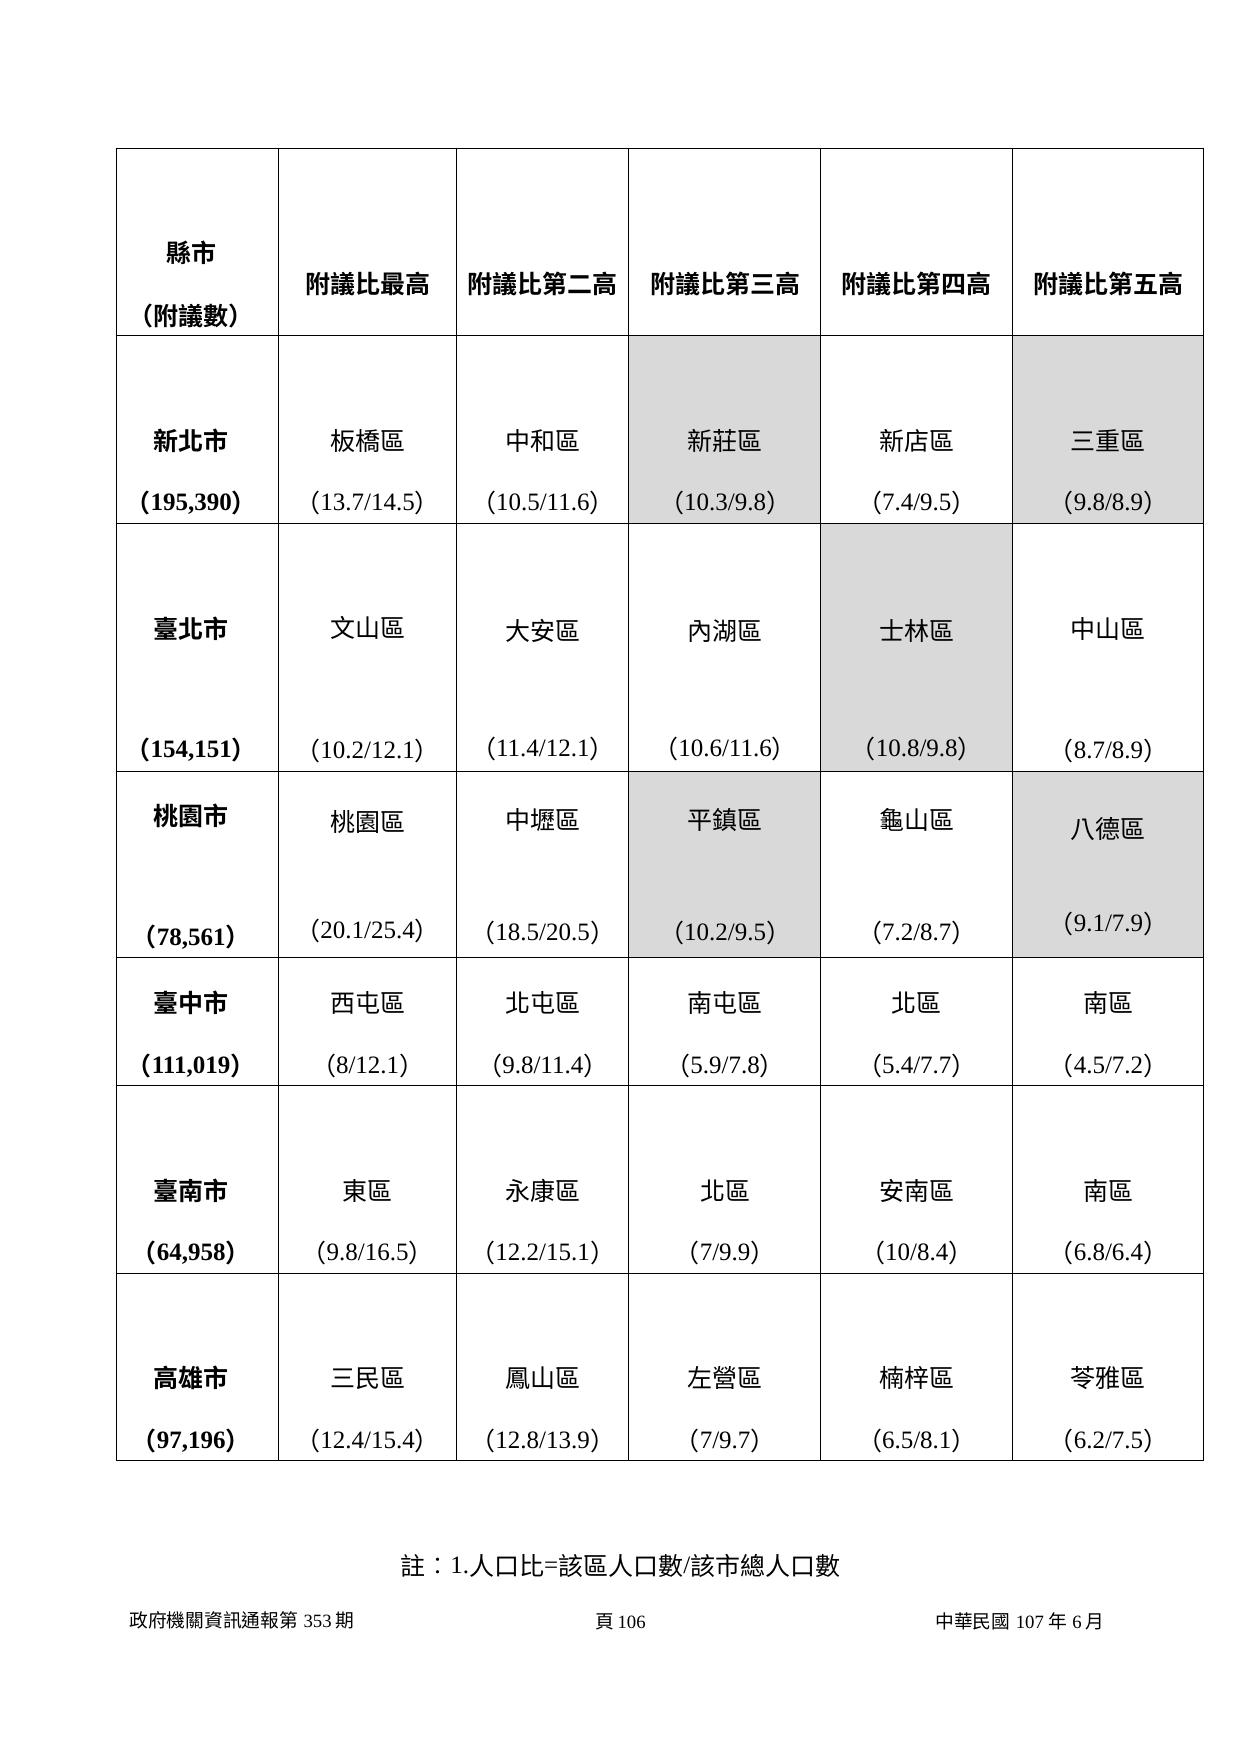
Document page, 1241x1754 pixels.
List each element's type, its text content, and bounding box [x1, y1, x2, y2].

table_cell 北區 （5.4/7.7） [821, 958, 1012, 1085]
table_cell 三重區 （9.8/8.9） [1013, 336, 1203, 523]
table_cell 臺北市 （154,151） [117, 524, 278, 771]
table_cell 平鎮區 （10.2/9.5） [629, 772, 820, 957]
table_cell 左營區 （7/9.7） [629, 1274, 820, 1460]
table_cell 楠梓區 （6.5/8.1） [821, 1274, 1012, 1460]
table_cell 北區 （7/9.9） [629, 1086, 820, 1273]
table_cell 安南區 （10/8.4） [821, 1086, 1012, 1273]
table_cell 文山區 （10.2/12.1） [279, 524, 456, 771]
table_header 附議比第二高 [457, 149, 628, 335]
table_cell 桃園區 （20.1/25.4） [279, 772, 456, 957]
table_cell 永康區 （12.2/15.1） [457, 1086, 628, 1273]
table_cell 苓雅區 （6.2/7.5） [1013, 1274, 1203, 1460]
table_cell 南區 （4.5/7.2） [1013, 958, 1203, 1085]
table_cell 新店區 （7.4/9.5） [821, 336, 1012, 523]
table_cell 中和區 （10.5/11.6） [457, 336, 628, 523]
table_cell 東區 （9.8/16.5） [279, 1086, 456, 1273]
table_header 附議比第三高 [629, 149, 820, 335]
table_cell 北屯區 （9.8/11.4） [457, 958, 628, 1085]
table_cell 鳳山區 （12.8/13.9） [457, 1274, 628, 1460]
table_cell 西屯區 （8/12.1） [279, 958, 456, 1085]
table_cell 南區 （6.8/6.4） [1013, 1086, 1203, 1273]
table_cell 八德區 （9.1/7.9） [1013, 772, 1203, 957]
table_cell 中山區 （8.7/8.9） [1013, 524, 1203, 771]
table_cell 桃園市 （78,561） [117, 772, 278, 957]
table_cell 龜山區 （7.2/8.7） [821, 772, 1012, 957]
table_cell 板橋區 （13.7/14.5） [279, 336, 456, 523]
table_header 附議比最高 [279, 149, 456, 335]
table_cell 臺南市 （64,958） [117, 1086, 278, 1273]
table_cell 中壢區 （18.5/20.5） [457, 772, 628, 957]
table_cell 新莊區 （10.3/9.8） [629, 336, 820, 523]
table_cell 士林區 （10.8/9.8） [821, 524, 1012, 771]
table_cell 南屯區 （5.9/7.8） [629, 958, 820, 1085]
text 註︰1.人口比=該區人口數/該市總人口數 [118, 1523, 1122, 1585]
table_cell 三民區 （12.4/15.4） [279, 1274, 456, 1460]
table_cell 大安區 （11.4/12.1） [457, 524, 628, 771]
table_cell 高雄市 （97,196） [117, 1274, 278, 1460]
table_header 縣市 （附議數） [117, 149, 278, 335]
table_cell 內湖區 （10.6/11.6） [629, 524, 820, 771]
table_header 附議比第四高 [821, 149, 1012, 335]
table_cell 臺中市 （111,019） [117, 958, 278, 1085]
table_cell 新北市 （195,390） [117, 336, 278, 523]
table_header 附議比第五高 [1013, 149, 1203, 335]
